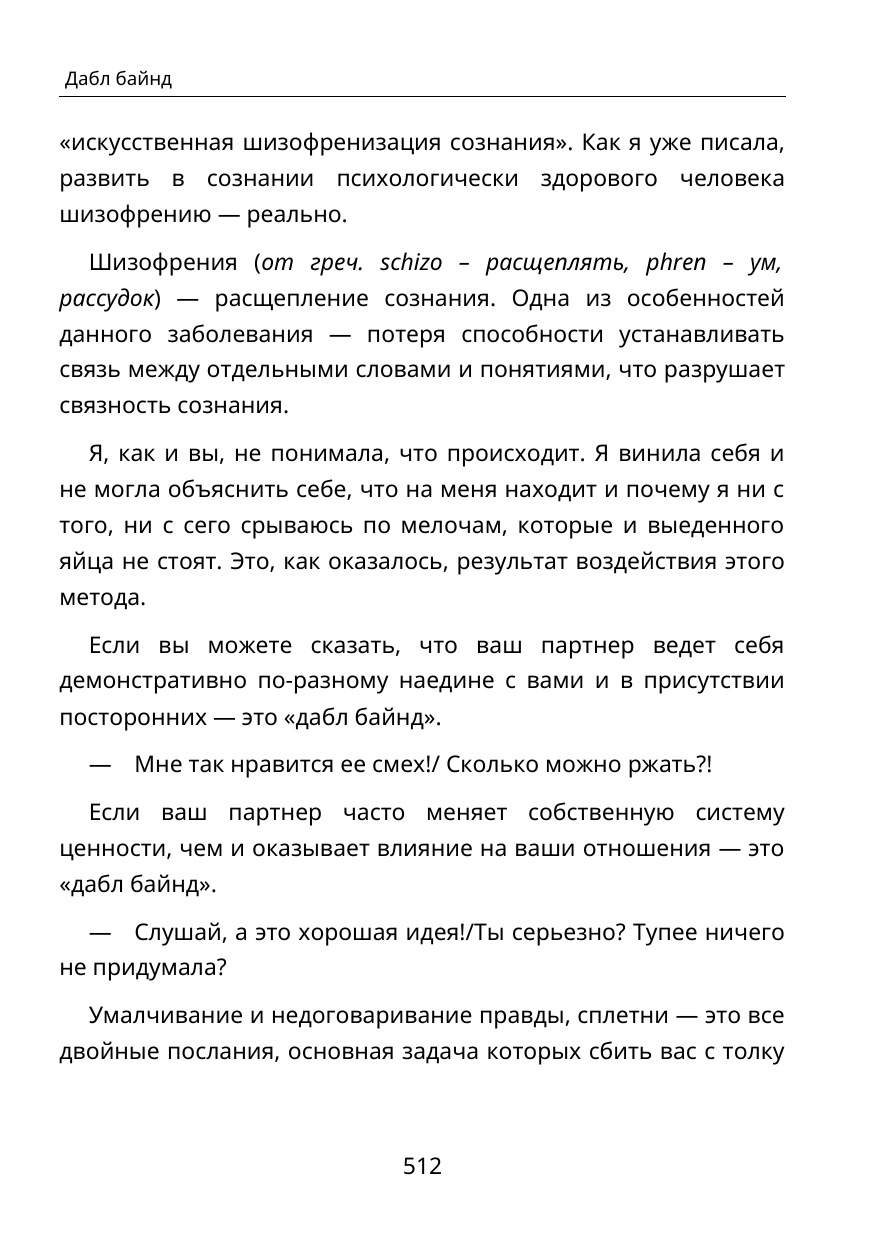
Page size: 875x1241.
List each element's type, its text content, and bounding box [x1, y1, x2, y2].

list Слушай, а это хорошая идея!/Ты серьезно? Тупее ничего не придумала? [59, 915, 786, 983]
text Я, как и вы, не понимала, что происходит. Я винила себя и не могла объяснить себе, что на меня находит и почему я ни с того, ни с сего срываюсь по мелочам, которые и выеденного яйца не стоят. Это, как оказалось, результат воздействия этого метода. [59, 437, 786, 612]
text Если ваш партнер часто меняет собственную систему ценности, чем и оказывает влияние на ваши отношения — это «дабл байнд». [59, 796, 786, 899]
text Шизофрения (от греч. schizo – расщеплять, phren – ум, рассудок) — расщепление сознания. Одна из особенностей данного заболевания — потеря способности устанавливать связь между отдельными словами и понятиями, что разрушает связность сознания. [59, 246, 786, 421]
text Умалчивание и недоговаривание правды, сплетни — это все двойные послания, основная задача которых сбить вас с толку [59, 999, 786, 1066]
text «искусственная шизофренизация сознания». Как я уже писала, развить в сознании психологически здорового человека шизофрению — реально. [59, 126, 786, 229]
list Мне так нравится ее смех!/ Сколько можно ржать?! [59, 748, 786, 779]
text Если вы можете сказать, что ваш партнер ведет себя демонстративно по-разному наедине с вами и в присутствии посторонних — это «дабл байнд». [59, 628, 786, 732]
